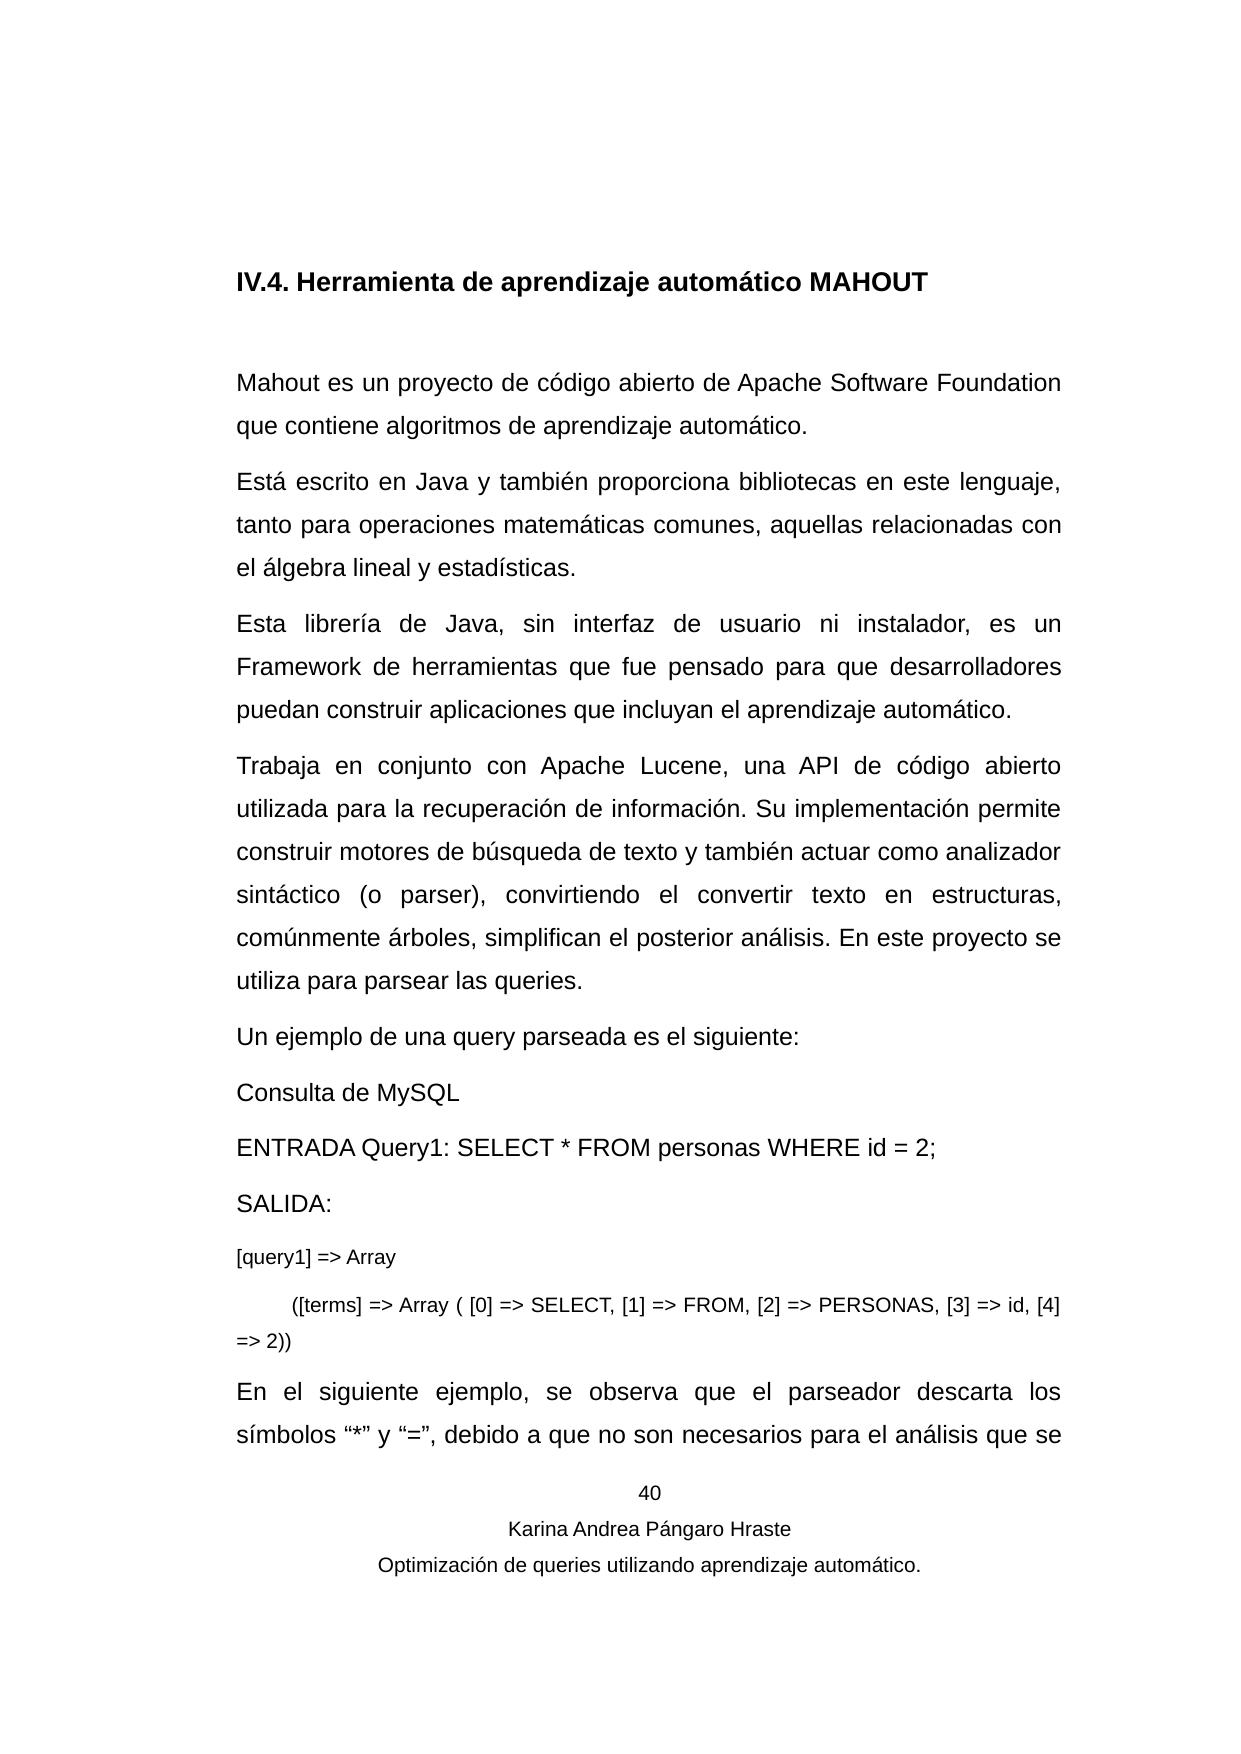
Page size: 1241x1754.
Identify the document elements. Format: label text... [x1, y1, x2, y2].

text ENTRADA Query1: SELECT * FROM personas WHERE id = 2; [236, 1133, 1063, 1162]
text Mahout es un proyecto de código abierto de Apache Software Foundation que contiene algoritmos de aprendizaje automático. [236, 368, 1063, 440]
subtitle Herramienta de aprendizaje automático MAHOUT [236, 266, 1063, 297]
text SALIDA: [236, 1189, 1063, 1218]
text En el siguiente ejemplo, se observa que el parseador descarta los símbolos “*” y “=”, debido a que no son necesarios para el análisis que se [236, 1377, 1063, 1449]
text Trabaja en conjunto con Apache Lucene, una API de código abierto utilizada para la recuperación de información. Su implementación permite construir motores de búsqueda de texto y también actuar como analizador sintáctico (o parser), convirtiendo el convertir texto en estructuras, comúnmente árboles, simplifican el posterior análisis. En este proyecto se utiliza para parsear las queries. [236, 751, 1063, 995]
text [query1] => Array [236, 1244, 1063, 1268]
text Consulta de MySQL [236, 1078, 1063, 1106]
text Está escrito en Java y también proporciona bibliotecas en este lenguaje, tanto para operaciones matemáticas comunes, aquellas relacionadas con el álgebra lineal y estadísticas. [236, 467, 1063, 582]
text ([terms] => Array ( [0] => SELECT, [1] => FROM, [2] => PERSONAS, [3] => id, [4] => 2)) [236, 1293, 1063, 1353]
text Esta librería de Java, sin interfaz de usuario ni instalador, es un Framework de herramientas que fue pensado para que desarrolladores puedan construir aplicaciones que incluyan el aprendizaje automático. [236, 609, 1063, 724]
text Un ejemplo de una query parseada es el siguiente: [236, 1022, 1063, 1051]
